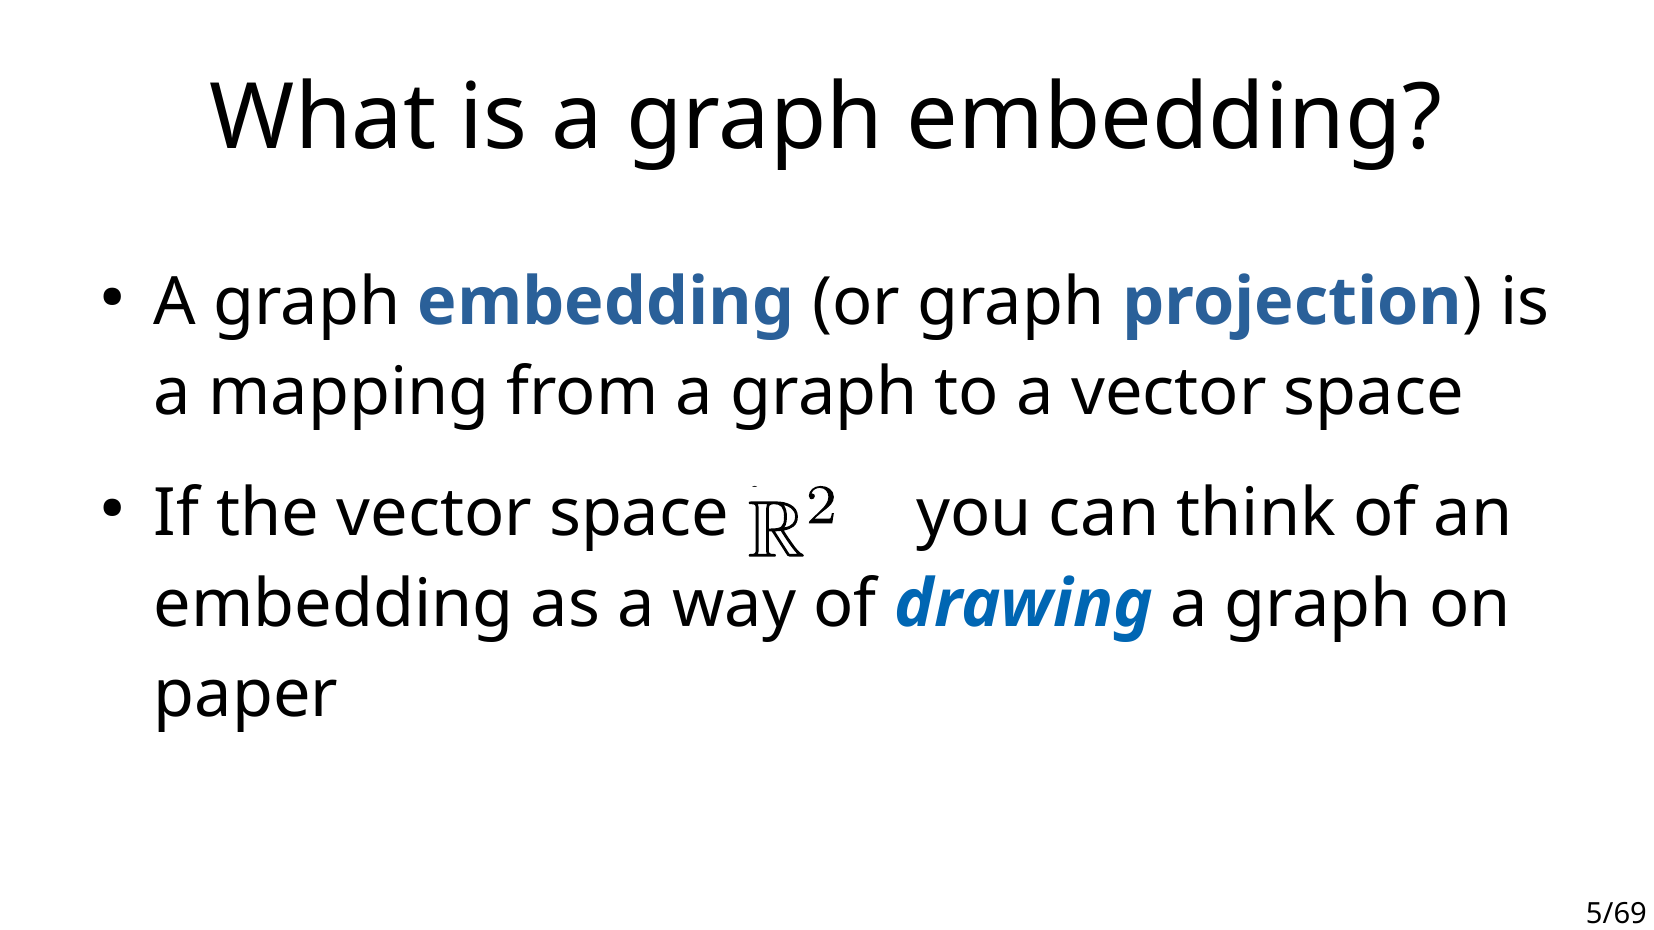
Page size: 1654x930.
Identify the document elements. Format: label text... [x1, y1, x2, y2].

text_box [747, 485, 838, 557]
list A graph embedding (or graph projection) is a mapping from a graph to a vector space If the vector space is you can think of an embedding as a way of drawing a graph on paper [82, 252, 1571, 793]
title What is a graph embedding? [82, 1, 1571, 225]
